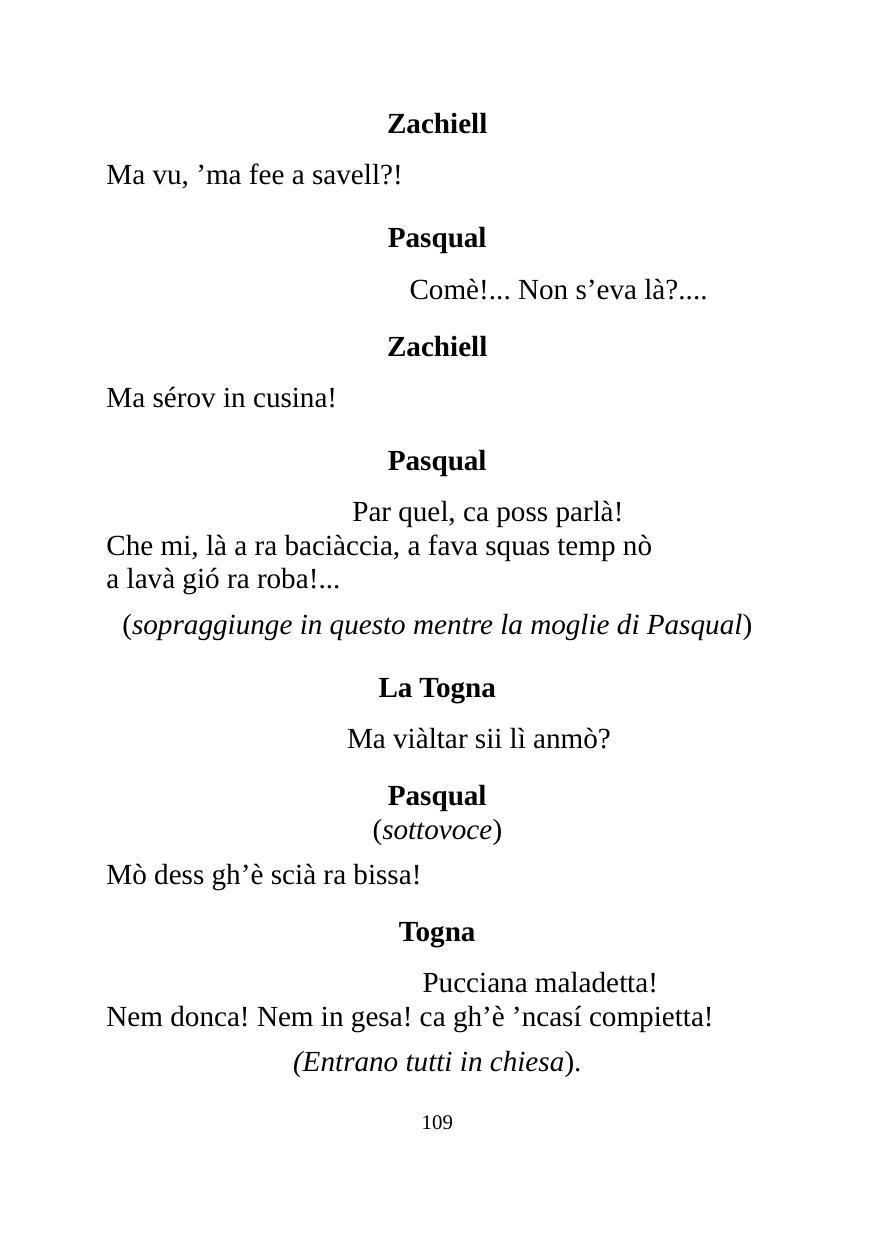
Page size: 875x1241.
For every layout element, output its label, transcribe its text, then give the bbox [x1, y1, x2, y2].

text Zachiell [106, 329, 768, 362]
text (Entrano tutti in chiesa). [106, 1044, 768, 1078]
text Pasqual [106, 221, 768, 254]
text La Togna [106, 670, 768, 703]
text Ma sérov in cusina! [106, 380, 768, 414]
text Pasqual (sottovoce) [106, 778, 768, 845]
text Nem donca! Nem in gesa! ca gh’è ’ncasí compietta! [106, 999, 768, 1033]
text a lavà gió ra roba!... [106, 562, 768, 595]
text Ma vu, ’ma fee a savell?! [106, 157, 768, 191]
text Pucciana maladetta! [106, 966, 768, 999]
text Che mi, là a ra baciàccia, a fava squas temp nò [106, 528, 768, 562]
text Comè!... Non s’eva là?.... [106, 272, 768, 305]
text Par quel, ca poss parlà! [106, 494, 768, 528]
text Togna [106, 914, 768, 948]
text Zachiell [106, 106, 768, 140]
text Ma viàltar sii lì anmò? [106, 721, 768, 755]
text (sopraggiunge in questo mentre la moglie di Pasqual) [106, 607, 768, 640]
text Pasqual [106, 443, 768, 477]
text Mò dess gh’è scià ra bissa! [106, 857, 768, 891]
